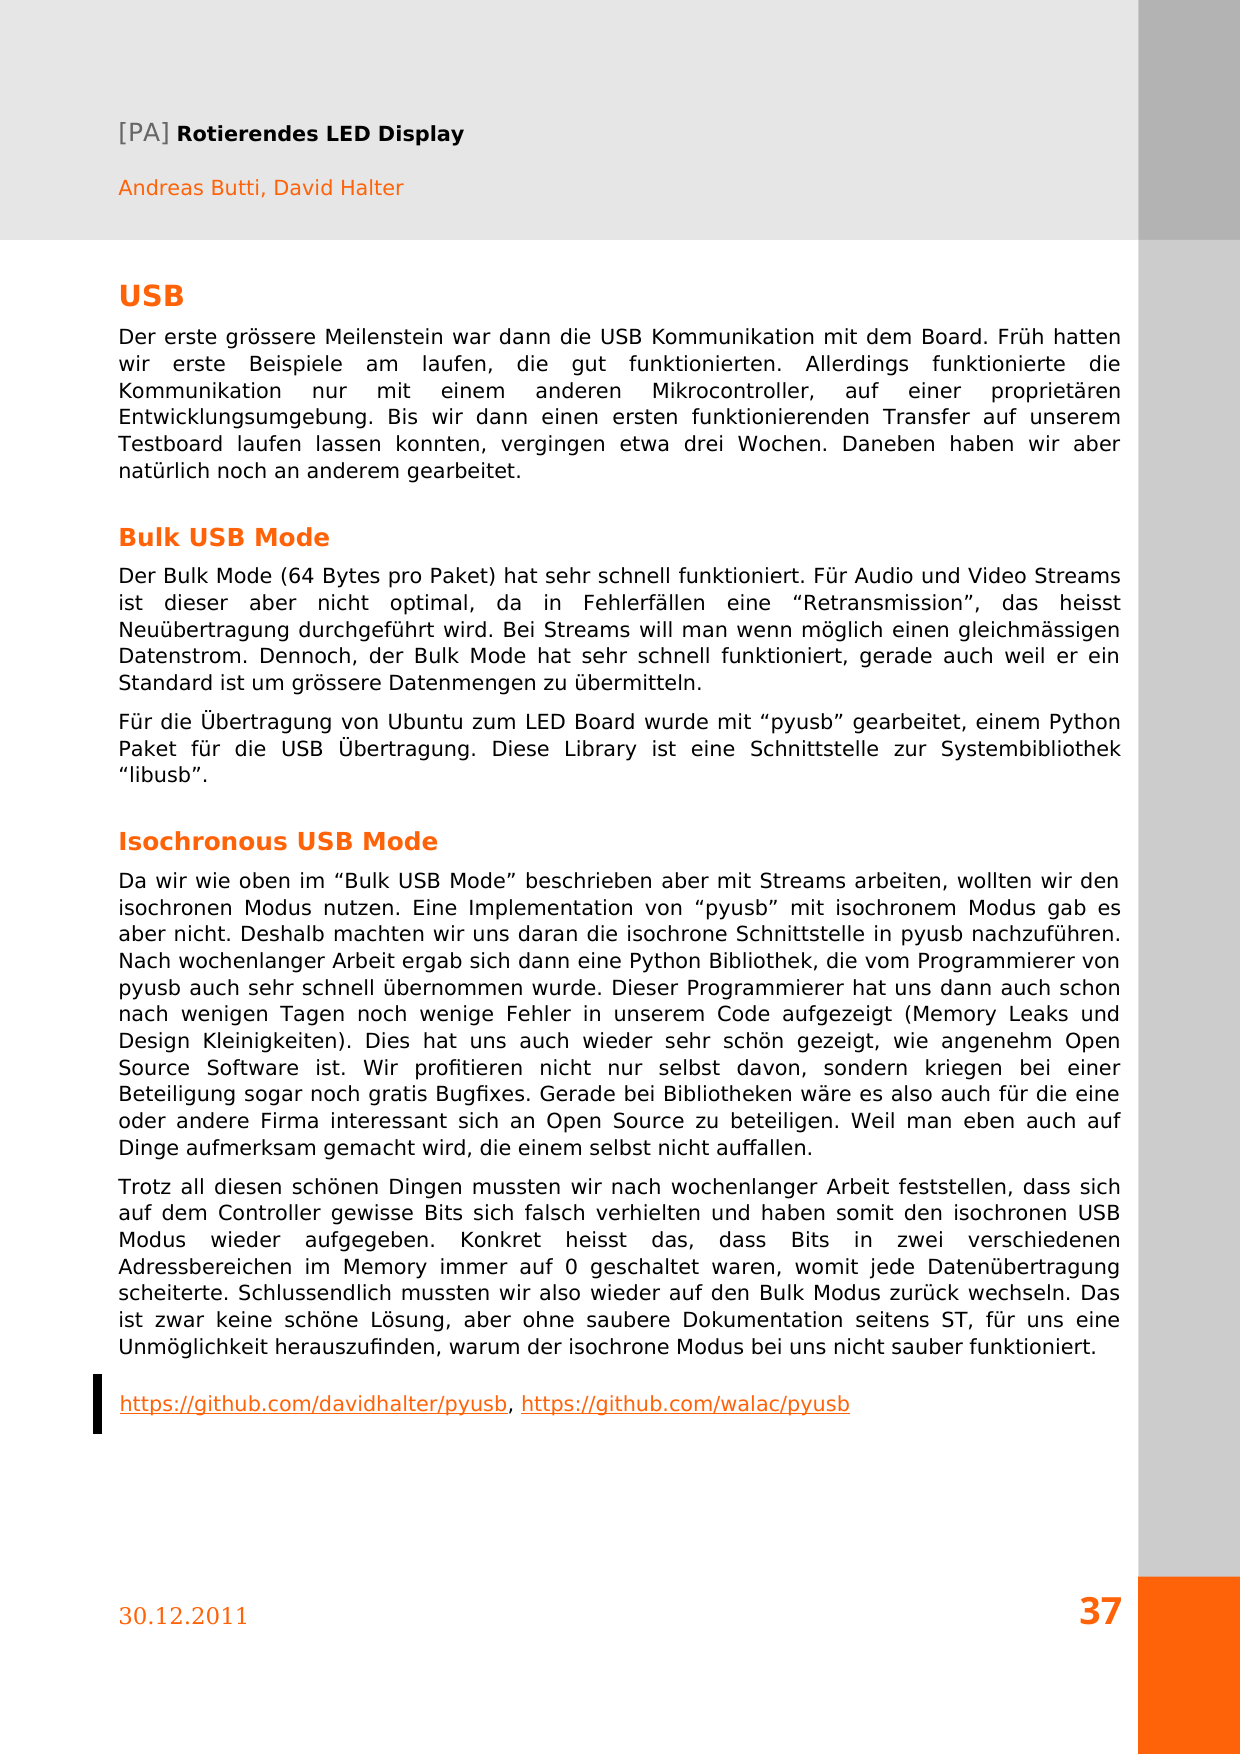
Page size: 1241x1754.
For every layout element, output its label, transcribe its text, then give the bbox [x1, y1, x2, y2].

subtitle Isochronous USB Mode [118, 828, 1122, 856]
text https://github.com/davidhalter/pyusb, https://github.com/walac/pyusb [102, 1374, 1122, 1434]
subtitle USB [118, 279, 1122, 313]
text Der Bulk Mode (64 Bytes pro Paket) hat sehr schnell funktioniert. Für Audio und Video Streams ist dieser aber nicht optimal, da in Fehlerfällen eine “Retransmission”, das heisst Neuübertragung durchgeführt wird. Bei Streams will man wenn möglich einen gleichmässigen Datenstrom. Dennoch, der Bulk Mode hat sehr schnell funktioniert, gerade auch weil er ein Standard ist um grössere Datenmengen zu übermitteln. [118, 564, 1122, 695]
text Da wir wie oben im “Bulk USB Mode” beschrieben aber mit Streams arbeiten, wollten wir den isochronen Modus nutzen. Eine Implementation von “pyusb” mit isochronem Modus gab es aber nicht. Deshalb machten wir uns daran die isochrone Schnittstelle in pyusb nachzuführen. Nach wochenlanger Arbeit ergab sich dann eine Python Bibliothek, die vom Programmierer von pyusb auch sehr schnell übernommen wurde. Dieser Programmierer hat uns dann auch schon nach wenigen Tagen noch wenige Fehler in unserem Code aufgezeigt (Memory Leaks und Design Kleinigkeiten). Dies hat uns auch wieder sehr schön gezeigt, wie angenehm Open Source Software ist. Wir profitieren nicht nur selbst davon, sondern kriegen bei einer Beteiligung sogar noch gratis Bugfixes. Gerade bei Bibliotheken wäre es also auch für die eine oder andere Firma interessant sich an Open Source zu beteiligen. Weil man eben auch auf Dinge aufmerksam gemacht wird, die einem selbst nicht auffallen. [118, 869, 1122, 1160]
subtitle Bulk USB Mode [118, 523, 1122, 552]
text Für die Übertragung von Ubuntu zum LED Board wurde mit “pyusb” gearbeitet, einem Python Paket für die USB Übertragung. Diese Library ist eine Schnittstelle zur Systembibliothek “libusb”. [118, 710, 1122, 788]
text Trotz all diesen schönen Dingen mussten wir nach wochenlanger Arbeit feststellen, dass sich auf dem Controller gewisse Bits sich falsch verhielten und haben somit den isochronen USB Modus wieder aufgegeben. Konkret heisst das, dass Bits in zwei verschiedenen Adressbereichen im Memory immer auf 0 geschaltet waren, womit jede Datenübertragung scheiterte. Schlussendlich mussten wir also wieder auf den Bulk Modus zurück wechseln. Das ist zwar keine schöne Lösung, aber ohne saubere Dokumentation seitens ST, für uns eine Unmöglichkeit herauszufinden, warum der isochrone Modus bei uns nicht sauber funktioniert. [118, 1175, 1122, 1359]
text Der erste grössere Meilenstein war dann die USB Kommunikation mit dem Board. Früh hatten wir erste Beispiele am laufen, die gut funktionierten. Allerdings funktionierte die Kommunikation nur mit einem anderen Mikrocontroller, auf einer proprietären Entwicklungsumgebung. Bis wir dann einen ersten funktionierenden Transfer auf unserem Testboard laufen lassen konnten, vergingen etwa drei Wochen. Daneben haben wir aber natürlich noch an anderem gearbeitet. [118, 325, 1122, 483]
